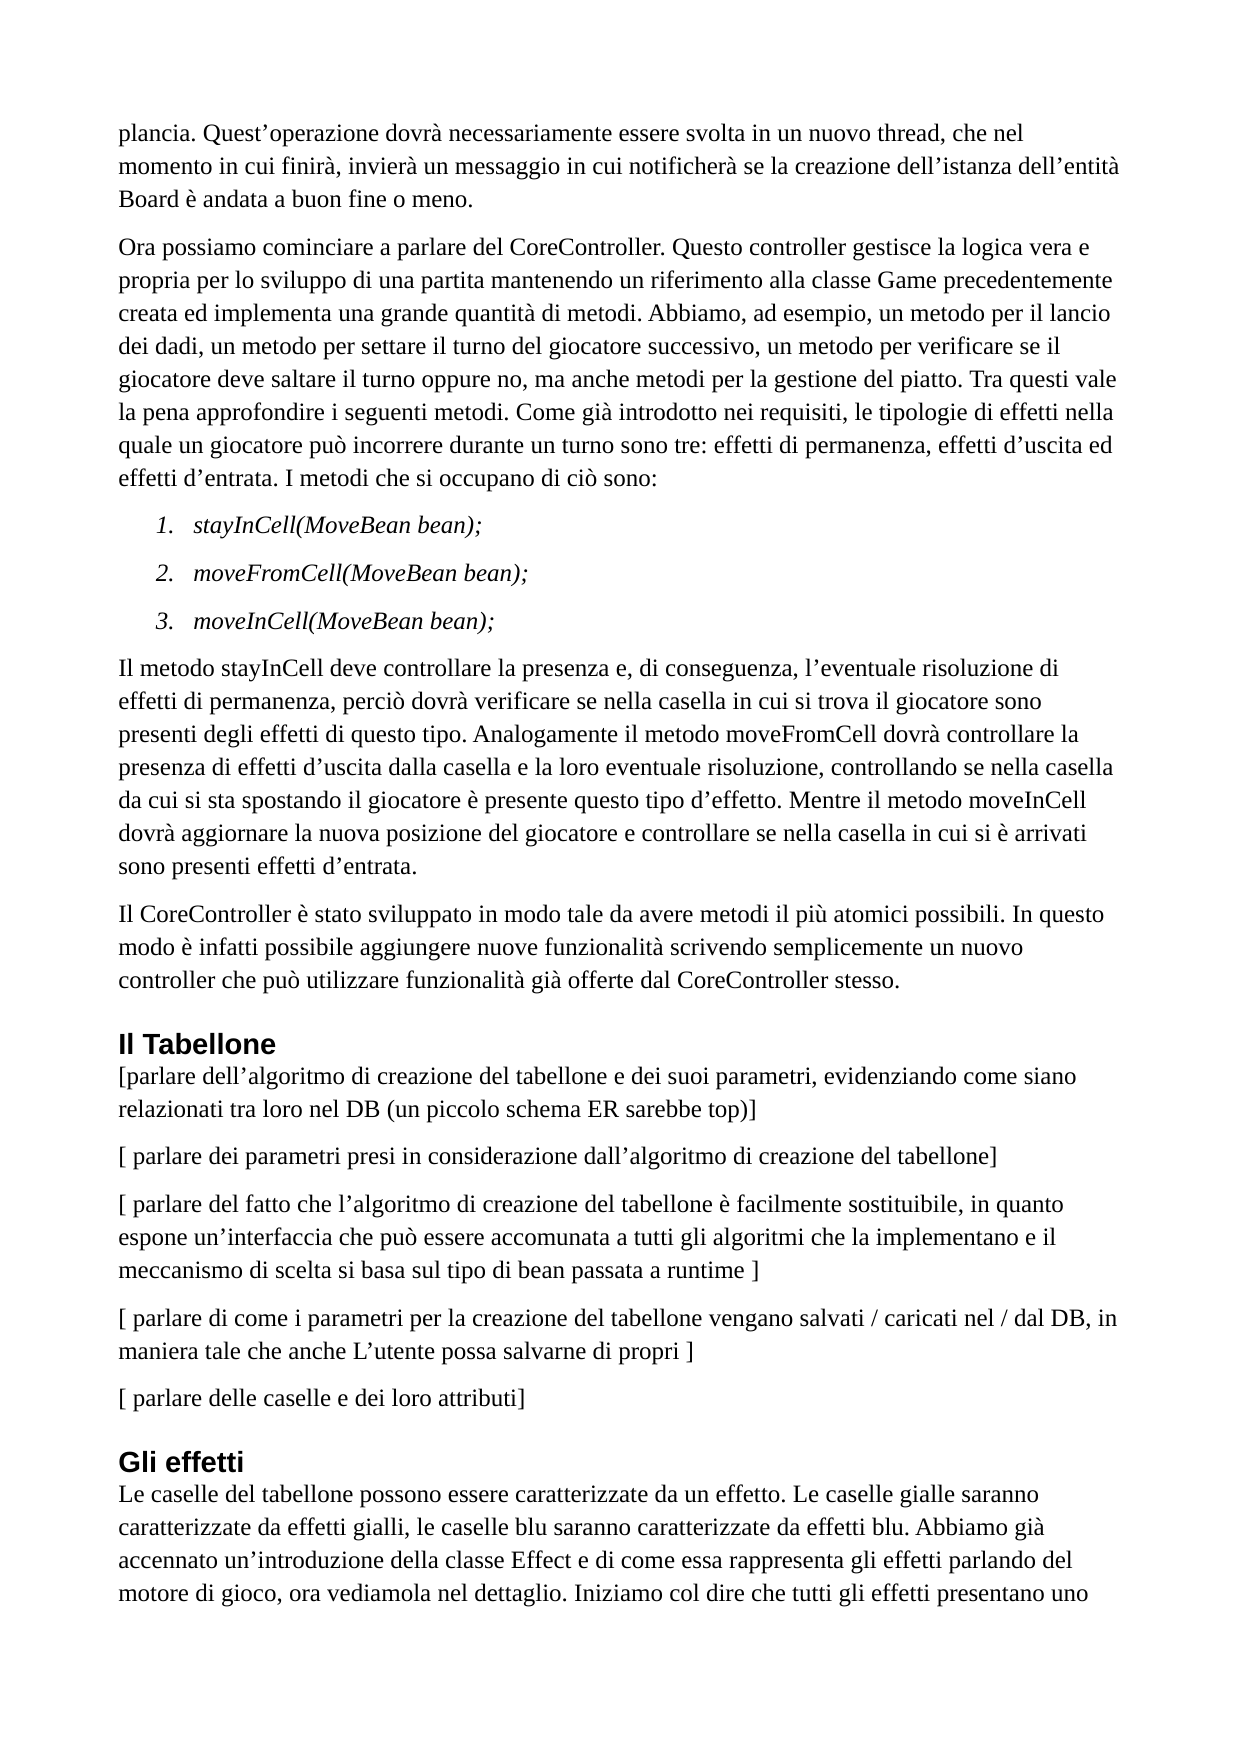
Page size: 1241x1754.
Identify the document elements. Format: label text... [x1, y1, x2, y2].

text [ parlare di come i parametri per la creazione del tabellone vengano salvati / caricati nel / dal DB, in maniera tale che anche L’utente possa salvarne di propri ] [118, 1303, 1122, 1364]
subtitle Gli effetti [118, 1446, 1122, 1479]
text Il metodo stayInCell deve controllare la presenza e, di conseguenza, l’eventuale risoluzione di effetti di permanenza, perciò dovrà verificare se nella casella in cui si trova il giocatore sono presenti degli effetti di questo tipo. Analogamente il metodo moveFromCell dovrà controllare la presenza di effetti d’uscita dalla casella e la loro eventuale risoluzione, controllando se nella casella da cui si sta spostando il giocatore è presente questo tipo d’effetto. Mentre il metodo moveInCell dovrà aggiornare la nuova posizione del giocatore e controllare se nella casella in cui si è arrivati sono presenti effetti d’entrata. [118, 653, 1122, 880]
text Ora possiamo cominciare a parlare del CoreController. Questo controller gestisce la logica vera e propria per lo sviluppo di una partita mantenendo un riferimento alla classe Game precedentemente creata ed implementa una grande quantità di metodi. Abbiamo, ad esempio, un metodo per il lancio dei dadi, un metodo per settare il turno del giocatore successivo, un metodo per verificare se il giocatore deve saltare il turno oppure no, ma anche metodi per la gestione del piatto. Tra questi vale la pena approfondire i seguenti metodi. Come già introdotto nei requisiti, le tipologie di effetti nella quale un giocatore può incorrere durante un turno sono tre: effetti di permanenza, effetti d’uscita ed effetti d’entrata. I metodi che si occupano di ciò sono: [118, 232, 1122, 492]
text [ parlare dei parametri presi in considerazione dall’algoritmo di creazione del tabellone] [118, 1141, 1122, 1170]
text Il CoreController è stato sviluppato in modo tale da avere metodi il più atomici possibili. In questo modo è infatti possibile aggiungere nuove funzionalità scrivendo semplicemente un nuovo controller che può utilizzare funzionalità già offerte dal CoreController stesso. [118, 899, 1122, 994]
text [ parlare delle caselle e dei loro attributi] [118, 1383, 1122, 1412]
list stayInCell(MoveBean bean); [156, 511, 1122, 539]
text [ parlare del fatto che l’algoritmo di creazione del tabellone è facilmente sostituibile, in quanto espone un’interfaccia che può essere accomunata a tutti gli algoritmi che la implementano e il meccanismo di scelta si basa sul tipo di bean passata a runtime ] [118, 1189, 1122, 1284]
text plancia. Quest’operazione dovrà necessariamente essere svolta in un nuovo thread, che nel momento in cui finirà, invierà un messaggio in cui notificherà se la creazione dell’istanza dell’entità Board è andata a buon fine o meno. [118, 118, 1122, 213]
text [parlare dell’algoritmo di creazione del tabellone e dei suoi parametri, evidenziando come siano relazionati tra loro nel DB (un piccolo schema ER sarebbe top)] [118, 1061, 1122, 1123]
list moveFromCell(MoveBean bean); [156, 558, 1122, 587]
subtitle Il Tabellone [118, 1027, 1122, 1061]
list moveInCell(MoveBean bean); [156, 606, 1122, 634]
text Le caselle del tabellone possono essere caratterizzate da un effetto. Le caselle gialle saranno caratterizzate da effetti gialli, le caselle blu saranno caratterizzate da effetti blu. Abbiamo già accennato un’introduzione della classe Effect e di come essa rappresenta gli effetti parlando del motore di gioco, ora vediamola nel dettaglio. Iniziamo col dire che tutti gli effetti presentano uno [118, 1479, 1122, 1607]
